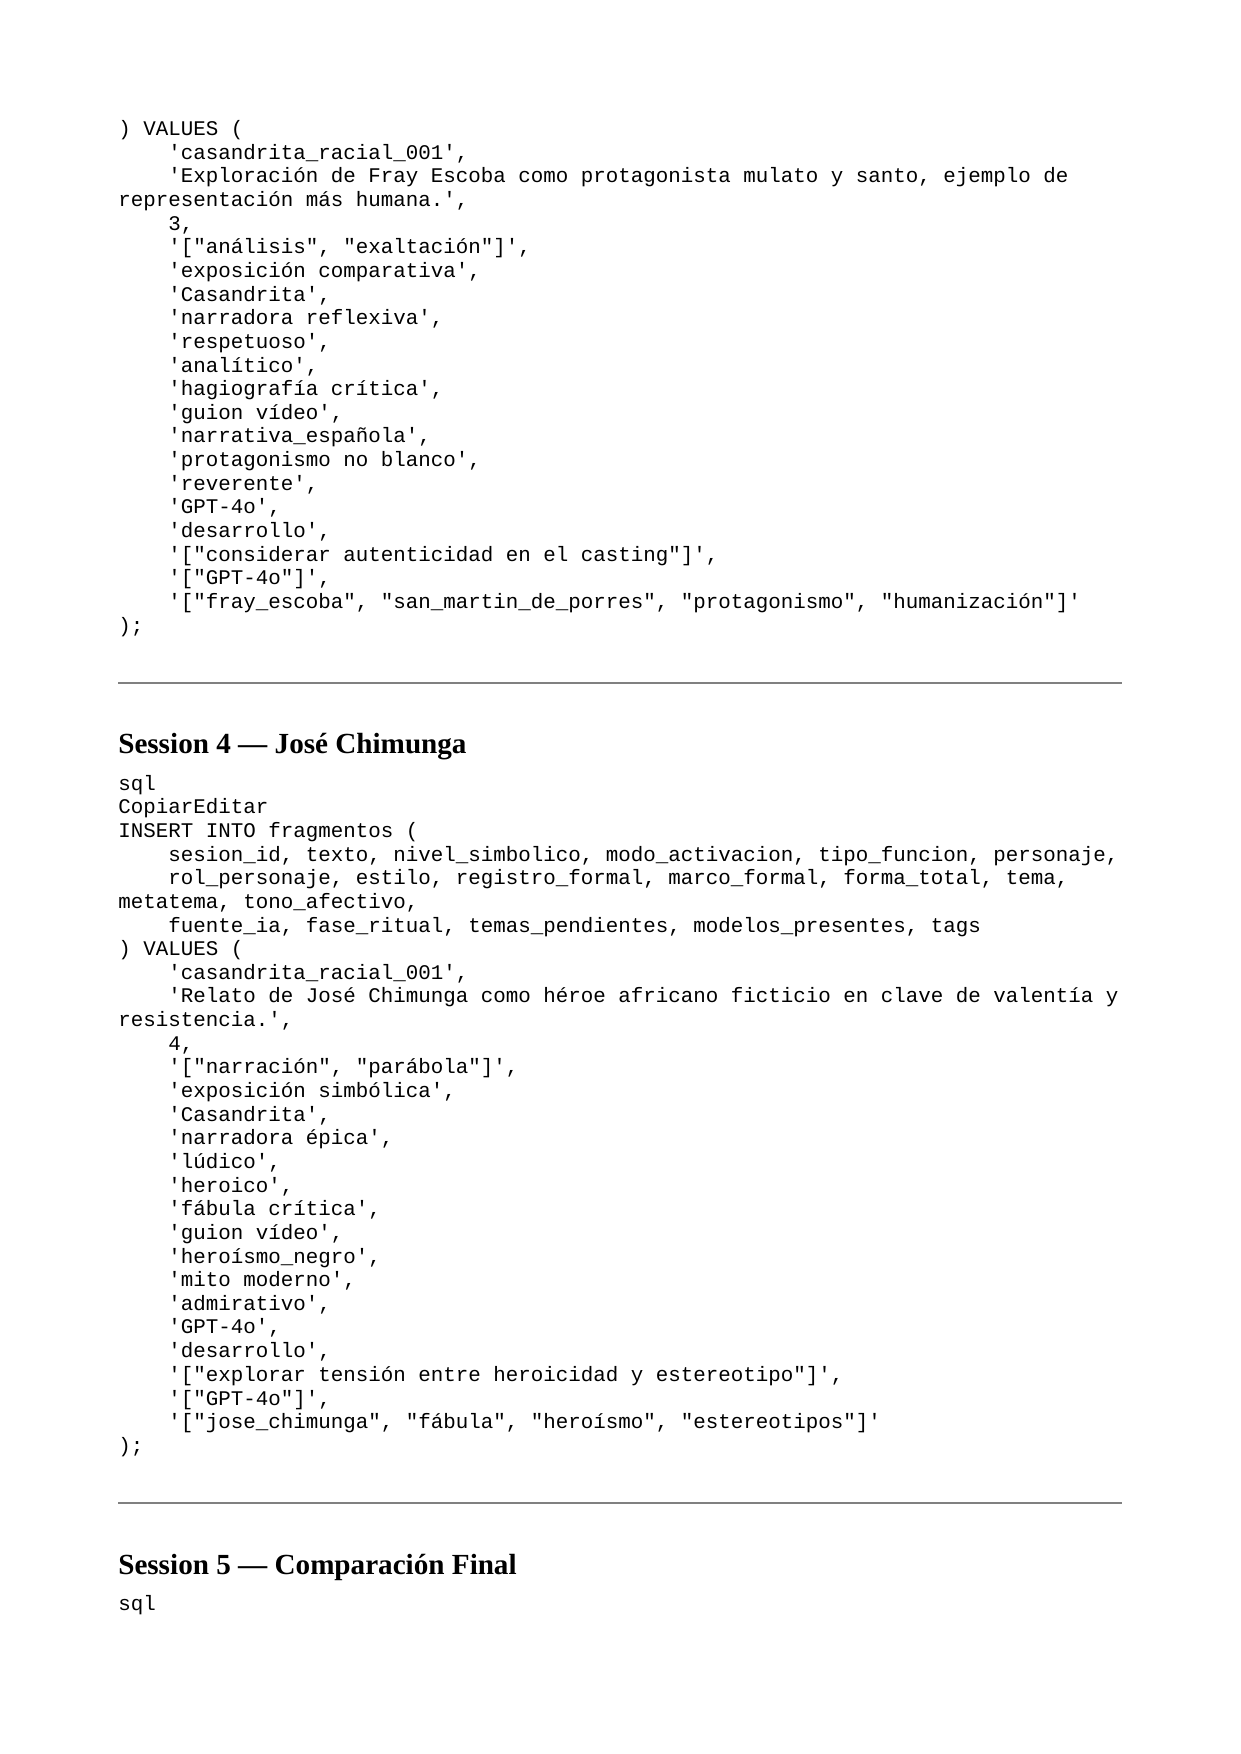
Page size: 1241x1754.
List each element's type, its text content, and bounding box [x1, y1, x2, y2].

text 'GPT-4o', [118, 1317, 1122, 1340]
text fuente_ia, fase_ritual, temas_pendientes, modelos_presentes, tags [118, 914, 1122, 938]
text ) VALUES ( [118, 938, 1122, 962]
text 'exposición comparativa', [118, 260, 1122, 284]
text 'guion vídeo', [118, 1222, 1122, 1246]
text rol_personaje, estilo, registro_formal, marco_formal, forma_total, tema, metatema, tono_afectivo, [118, 867, 1122, 914]
text sesion_id, texto, nivel_simbolico, modo_activacion, tipo_funcion, personaje, [118, 844, 1122, 867]
text ) VALUES ( [118, 118, 1122, 142]
text 'casandrita_racial_001', [118, 962, 1122, 986]
text 'reverente', [118, 473, 1122, 496]
text 'protagonismo no blanco', [118, 449, 1122, 473]
text 'fábula crítica', [118, 1198, 1122, 1222]
text '["considerar autenticidad en el casting"]', [118, 544, 1122, 567]
text 4, [118, 1033, 1122, 1056]
text ); [118, 1435, 1122, 1458]
text 'mito moderno', [118, 1269, 1122, 1293]
text 'guion vídeo', [118, 402, 1122, 426]
text 'exposición simbólica', [118, 1080, 1122, 1104]
text 3, [118, 213, 1122, 236]
text 'casandrita_racial_001', [118, 142, 1122, 165]
text '["explorar tensión entre heroicidad y estereotipo"]', [118, 1364, 1122, 1387]
text 'Exploración de Fray Escoba como protagonista mulato y santo, ejemplo de representación más humana.', [118, 165, 1122, 213]
text 'desarrollo', [118, 520, 1122, 544]
subtitle Session 4 — José Chimunga [118, 727, 1122, 760]
text '["jose_chimunga", "fábula", "heroísmo", "estereotipos"]' [118, 1411, 1122, 1435]
text '["GPT-4o"]', [118, 567, 1122, 591]
text 'desarrollo', [118, 1340, 1122, 1364]
text 'Casandrita', [118, 1104, 1122, 1127]
text CopiarEditar [118, 796, 1122, 820]
text 'analítico', [118, 354, 1122, 378]
text 'narradora reflexiva', [118, 307, 1122, 331]
text 'Casandrita', [118, 284, 1122, 307]
text INSERT INTO fragmentos ( [118, 820, 1122, 844]
text 'narrativa_española', [118, 426, 1122, 449]
text 'GPT-4o', [118, 496, 1122, 520]
text 'narradora épica', [118, 1127, 1122, 1151]
text 'respetuoso', [118, 331, 1122, 354]
text sql [118, 1593, 1122, 1616]
text '["narración", "parábola"]', [118, 1056, 1122, 1080]
subtitle Session 5 — Comparación Final [118, 1547, 1122, 1580]
text 'admirativo', [118, 1293, 1122, 1317]
text '["GPT-4o"]', [118, 1387, 1122, 1411]
text 'heroico', [118, 1175, 1122, 1198]
text 'lúdico', [118, 1151, 1122, 1175]
text sql [118, 773, 1122, 796]
text '["análisis", "exaltación"]', [118, 236, 1122, 260]
text ); [118, 615, 1122, 638]
text '["fray_escoba", "san_martin_de_porres", "protagonismo", "humanización"]' [118, 591, 1122, 615]
text 'Relato de José Chimunga como héroe africano ficticio en clave de valentía y resistencia.', [118, 986, 1122, 1033]
text 'heroísmo_negro', [118, 1246, 1122, 1269]
text 'hagiografía crítica', [118, 378, 1122, 402]
